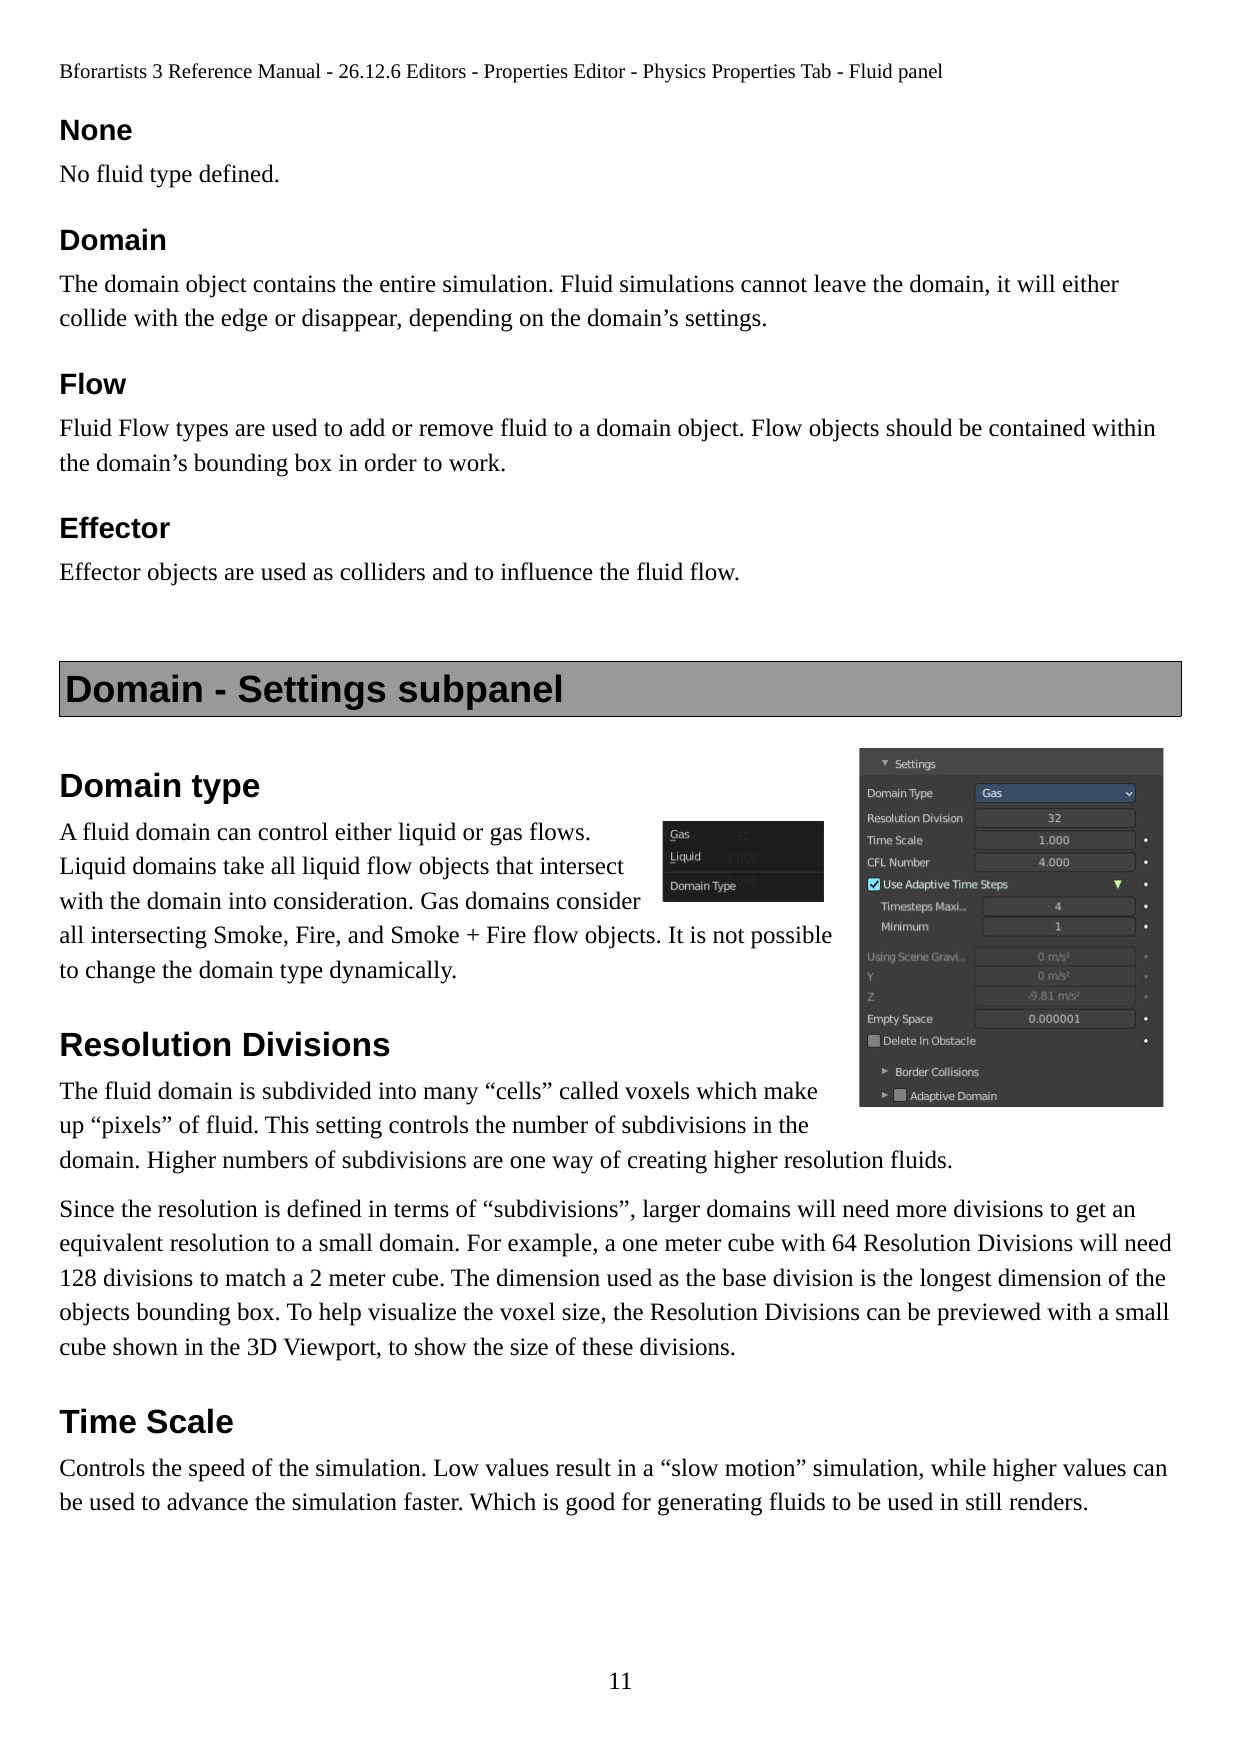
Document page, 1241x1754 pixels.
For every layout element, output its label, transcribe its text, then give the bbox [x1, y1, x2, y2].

text The domain object contains the entire simulation. Fluid simulations cannot leave the domain, it will either collide with the edge or disappear, depending on the domain’s settings. [59, 269, 1181, 332]
subtitle Domain [59, 222, 1181, 256]
text No fluid type defined. [59, 159, 1181, 188]
picture [859, 748, 1164, 1107]
text Controls the speed of the simulation. Low values result in a “slow motion” simulation, while higher values can be used to advance the simulation faster. Which is good for generating fluids to be used in still renders. [59, 1453, 1181, 1516]
subtitle Time Scale [59, 1402, 1181, 1440]
subtitle Flow [59, 367, 1181, 401]
picture [662, 821, 824, 902]
subtitle Effector [59, 511, 1181, 545]
text Effector objects are used as colliders and to influence the fluid flow. [59, 557, 1181, 586]
text A fluid domain can control either liquid or gas flows. Liquid domains take all liquid flow objects that intersect with the domain into consideration. Gas domains consider all intersecting Smoke, Fire, and Smoke + Fire flow objects. It is not possible to change the domain type dynamically. [59, 817, 859, 984]
subtitle [1164, 766, 1181, 804]
subtitle None [59, 113, 1181, 146]
table_header Domain - Settings subpanel [60, 662, 1181, 716]
text Since the resolution is defined in terms of “subdivisions”, larger domains will need more divisions to get an equivalent resolution to a small domain. For example, a one meter cube with 64 Resolution Divisions will need 128 divisions to match a 2 meter cube. The dimension used as the base division is the longest dimension of the objects bounding box. To help visualize the voxel size, the Resolution Divisions can be previewed with a small cube shown in the 3D Viewport, to show the size of these divisions. [59, 1194, 1181, 1361]
text The fluid domain is subdivided into many “cells” called voxels which make up “pixels” of fluid. This setting controls the number of subdivisions in the domain. Higher numbers of subdivisions are one way of creating higher resolution fluids. [59, 1076, 1181, 1174]
text Fluid Flow types are used to add or remove fluid to a domain object. Flow objects should be contained within the domain’s bounding box in order to work. [59, 413, 1181, 476]
subtitle [1164, 1025, 1181, 1063]
subtitle Resolution Divisions [59, 1025, 859, 1063]
subtitle Domain type [59, 766, 859, 804]
